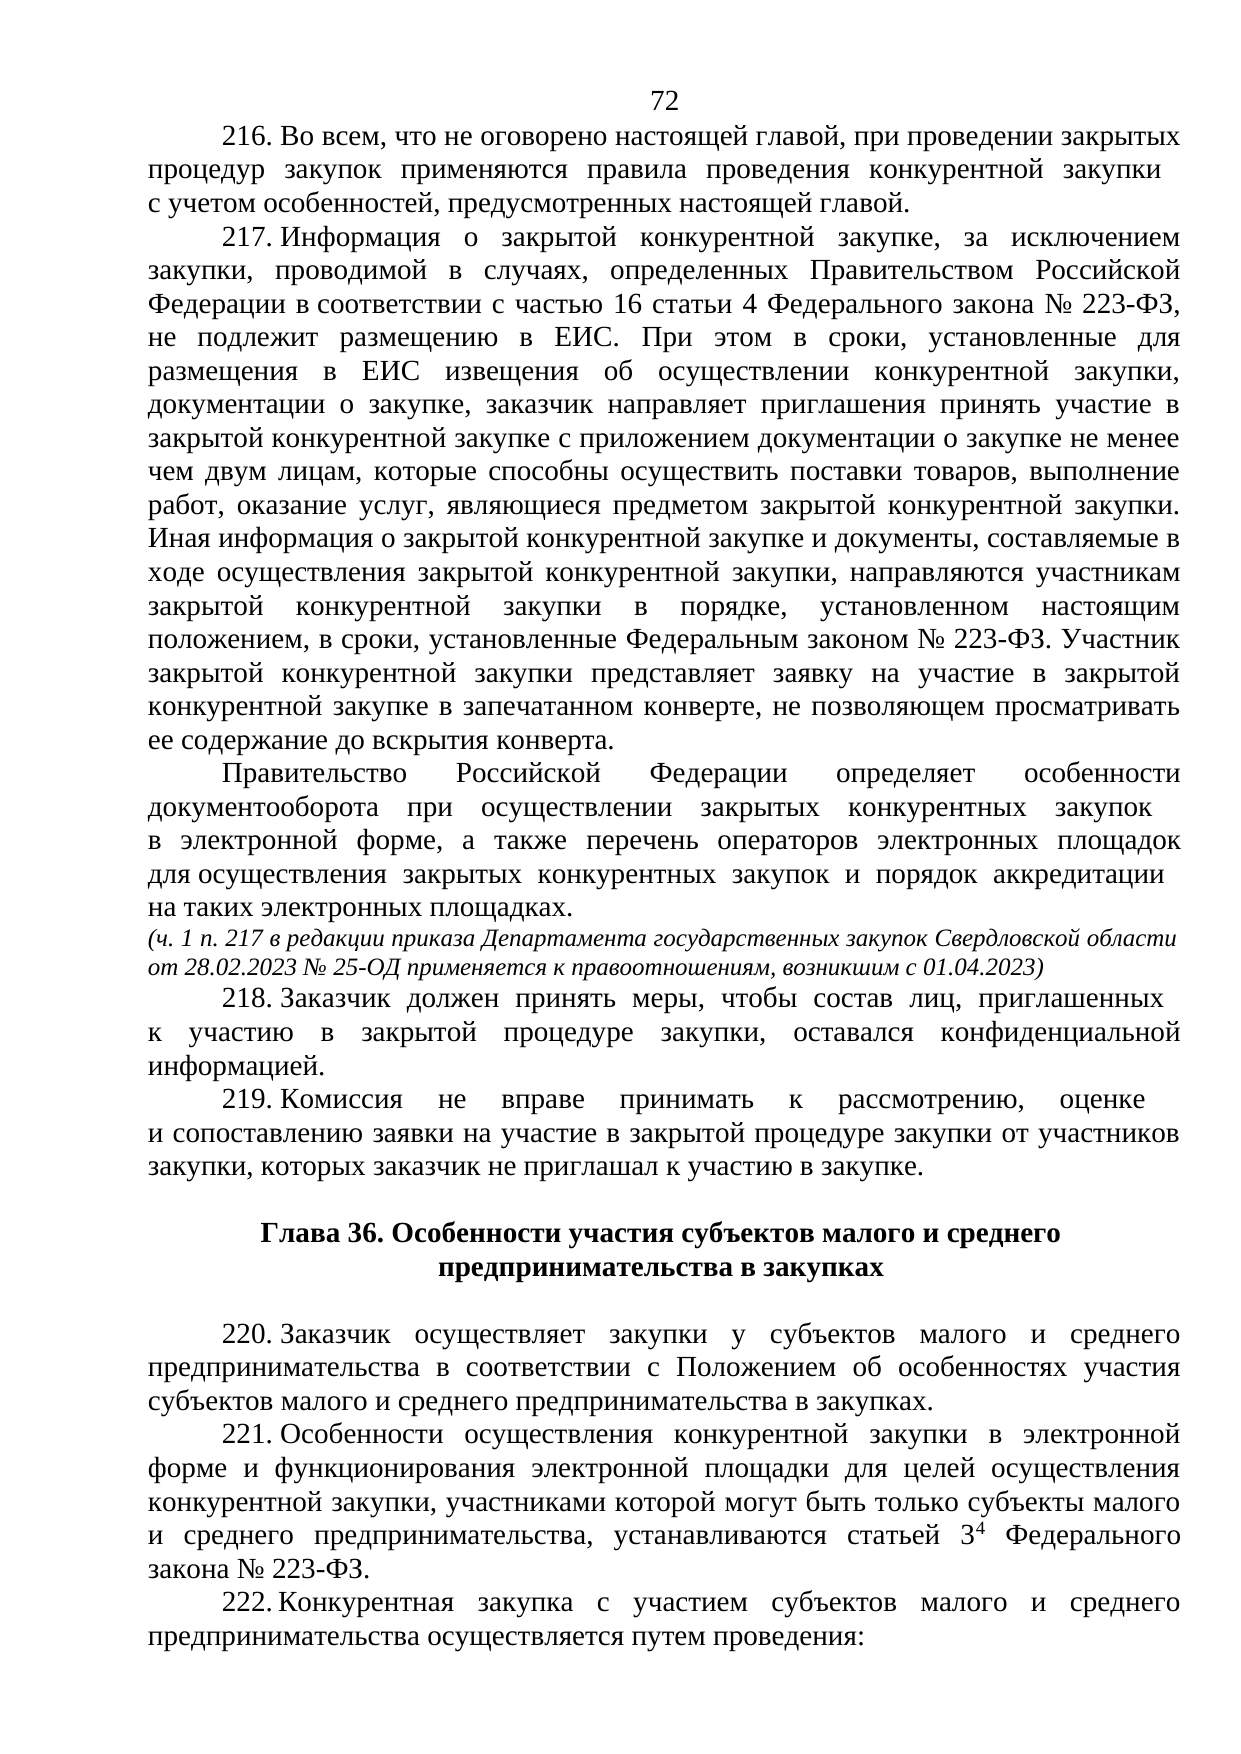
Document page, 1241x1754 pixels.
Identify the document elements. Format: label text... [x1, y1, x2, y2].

text предпринимательства в закупках [148, 1249, 1181, 1282]
text (ч. 1 п. 217 в редакции приказа Департамента государственных закупок Свердловской области от 28.02.2023 № 25-ОД применяется к правоотношениям, возникшим с 01.04.2023) [148, 923, 1181, 981]
text 219. Комиссия не вправе принимать к рассмотрению, оценке и сопоставлению заявки на участие в закрытой процедуре закупки от участников закупки, которых заказчик не приглашал к участию в закупке. [148, 1081, 1181, 1182]
text 222. Конкурентная закупка с участием субъектов малого и среднего предпринимательства осуществляется путем проведения: [148, 1584, 1181, 1651]
text 216. Во всем, что не оговорено настоящей главой, при проведении закрытых процедур закупок применяются правила проведения конкурентной закупки с учетом особенностей, предусмотренных настоящей главой. [148, 118, 1181, 219]
text Глава 36. Особенности участия субъектов малого и среднего [148, 1215, 1181, 1249]
text 218. Заказчик должен принять меры, чтобы состав лиц, приглашенных к участию в закрытой процедуре закупки, оставался конфиденциальной информацией. [148, 981, 1181, 1081]
text 217. Информация о закрытой конкурентной закупке, за исключением закупки, проводимой в случаях, определенных Правительством Российской Федерации в соответствии с частью 16 статьи 4 Федерального закона № 223-ФЗ, не подлежит размещению в ЕИС. При этом в сроки, установленные для размещения в ЕИС извещения об осуществлении конкурентной закупки, документации о закупке, заказчик направляет приглашения принять участие в закрытой конкурентной закупке с приложением документации о закупке не менее чем двум лицам, которые способны осуществить поставки товаров, выполнение работ, оказание услуг, являющиеся предметом закрытой конкурентной закупки. Иная информация о закрытой конкурентной закупке и документы, составляемые в ходе осуществления закрытой конкурентной закупки, направляются участникам закрытой конкурентной закупки в порядке, установленном настоящим положением, в сроки, установленные Федеральным законом № 223-ФЗ. Участник закрытой конкурентной закупки представляет заявку на участие в закрытой конкурентной закупке в запечатанном конверте, не позволяющем просматривать ее содержание до вскрытия конверта. [148, 219, 1181, 755]
text 220. Заказчик осуществляет закупки у субъектов малого и среднего предпринимательства в соответствии с Положением об особенностях участия субъектов малого и среднего предпринимательства в закупках. [148, 1316, 1181, 1417]
text 221. Особенности осуществления конкурентной закупки в электронной форме и функционирования электронной площадки для целей осуществления конкурентной закупки, участниками которой могут быть только субъекты малого и среднего предпринимательства, устанавливаются статьей 34 Федерального закона № 223-ФЗ. [148, 1417, 1181, 1584]
text Правительство Российской Федерации определяет особенности документооборота при осуществлении закрытых конкурентных закупок в электронной форме, а также перечень операторов электронных площадок для осуществления закрытых конкурентных закупок и порядок аккредитации на таких электронных площадках. [148, 755, 1181, 923]
